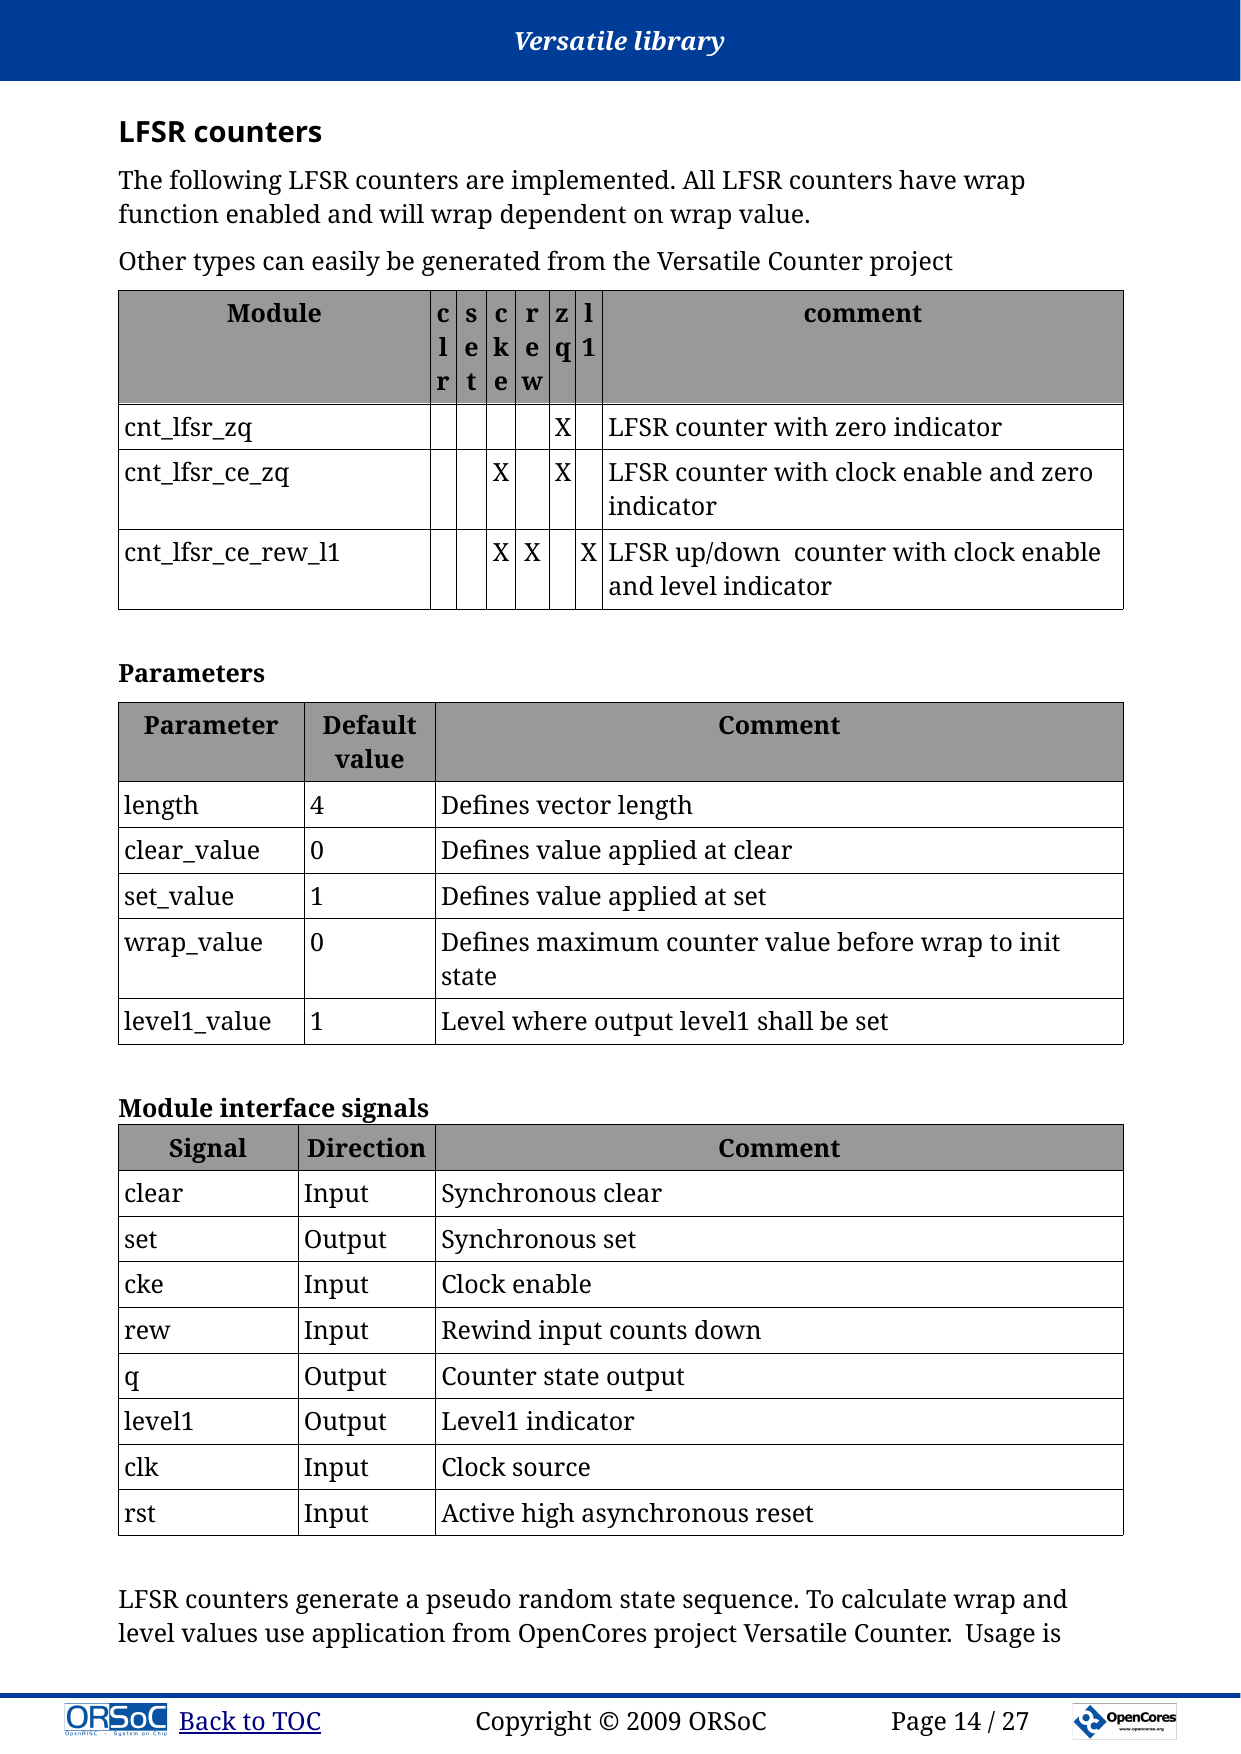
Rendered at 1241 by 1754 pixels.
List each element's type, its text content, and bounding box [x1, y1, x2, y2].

table_cell X [550, 450, 575, 529]
table_cell Defines vector length [436, 782, 1123, 827]
table_cell cke [119, 1262, 298, 1307]
table_cell level1_value [119, 999, 304, 1044]
table_header Module [119, 291, 430, 403]
table_cell Input [299, 1445, 435, 1489]
table_cell Input [299, 1308, 435, 1352]
text Module interface signals [118, 1090, 1122, 1124]
table_cell Defines value applied at clear [436, 828, 1123, 873]
table_cell X [487, 530, 515, 608]
table_cell [457, 450, 486, 529]
table_header Signal [119, 1125, 298, 1170]
table_header l1 [576, 291, 602, 403]
table_cell Defines maximum counter value before wrap to init state [436, 919, 1123, 998]
table_header clr [431, 291, 456, 403]
table_cell length [119, 782, 304, 827]
table_cell [576, 450, 602, 529]
table_cell 0 [305, 919, 435, 998]
table_cell Level1 indicator [436, 1399, 1123, 1444]
subtitle LFSR counters [118, 111, 1122, 151]
table_header Parameter [119, 703, 304, 781]
text Other types can easily be generated from the Versatile Counter project [118, 243, 1122, 277]
table_cell Input [299, 1171, 435, 1216]
table_cell 0 [305, 828, 435, 873]
table_cell [431, 405, 456, 449]
table_header comment [603, 291, 1123, 403]
table_cell LFSR counter with clock enable and zero indicator [603, 450, 1123, 529]
table_cell 1 [305, 999, 435, 1044]
table_cell cnt_lfsr_zq [119, 405, 430, 449]
table_cell 1 [305, 874, 435, 918]
table_cell [576, 405, 602, 449]
table_header rew [516, 291, 549, 403]
table_cell [516, 450, 549, 529]
table_cell rst [119, 1490, 298, 1535]
picture [64, 1703, 168, 1736]
table_cell q [119, 1354, 298, 1398]
table_cell Input [299, 1490, 435, 1535]
table_cell X [487, 450, 515, 529]
table_cell set_value [119, 874, 304, 918]
table_cell LFSR counter with zero indicator [603, 405, 1123, 449]
table_cell Clock enable [436, 1262, 1123, 1307]
table_header Default value [305, 703, 435, 781]
table_header Comment [436, 703, 1123, 781]
table_cell set [119, 1217, 298, 1261]
table_cell [431, 530, 456, 608]
table_cell Output [299, 1399, 435, 1444]
text The following LFSR counters are implemented. All LFSR counters have wrap function enabled and will wrap dependent on wrap value. [118, 163, 1122, 231]
table_cell Rewind input counts down [436, 1308, 1123, 1352]
table_cell Input [299, 1262, 435, 1307]
table_cell Active high asynchronous reset [436, 1490, 1123, 1535]
table_cell wrap_value [119, 919, 304, 998]
table_cell X [576, 530, 602, 608]
table_header Comment [436, 1125, 1123, 1170]
table_cell Defines value applied at set [436, 874, 1123, 918]
table_header Direction [299, 1125, 435, 1170]
table_header zq [550, 291, 575, 403]
table_cell clear_value [119, 828, 304, 873]
table_cell [431, 450, 456, 529]
table_cell Synchronous set [436, 1217, 1123, 1261]
table_cell cnt_lfsr_ce_rew_l1 [119, 530, 430, 608]
table_cell 4 [305, 782, 435, 827]
table_cell clear [119, 1171, 298, 1216]
text Parameters [118, 655, 1122, 689]
table_cell [457, 405, 486, 449]
table_cell [457, 530, 486, 608]
table_header cke [487, 291, 515, 403]
table_cell LFSR up/down counter with clock enable and level indicator [603, 530, 1123, 608]
table_cell [516, 405, 549, 449]
table_cell Output [299, 1354, 435, 1398]
table_cell clk [119, 1445, 298, 1489]
table_cell Synchronous clear [436, 1171, 1123, 1216]
table_cell X [550, 405, 575, 449]
table_header set [457, 291, 486, 403]
table_cell Clock source [436, 1445, 1123, 1489]
table_cell [487, 405, 515, 449]
table_cell Output [299, 1217, 435, 1261]
table_cell X [516, 530, 549, 608]
table_cell rew [119, 1308, 298, 1352]
table_cell Level where output level1 shall be set [436, 999, 1123, 1044]
table_cell cnt_lfsr_ce_zq [119, 450, 430, 529]
table_cell Counter state output [436, 1354, 1123, 1398]
picture [1072, 1703, 1177, 1740]
table_cell level1 [119, 1399, 298, 1444]
text LFSR counters generate a pseudo random state sequence. To calculate wrap and level values use application from OpenCores project Versatile Counter. Usage is [118, 1582, 1122, 1650]
table_cell [550, 530, 575, 608]
